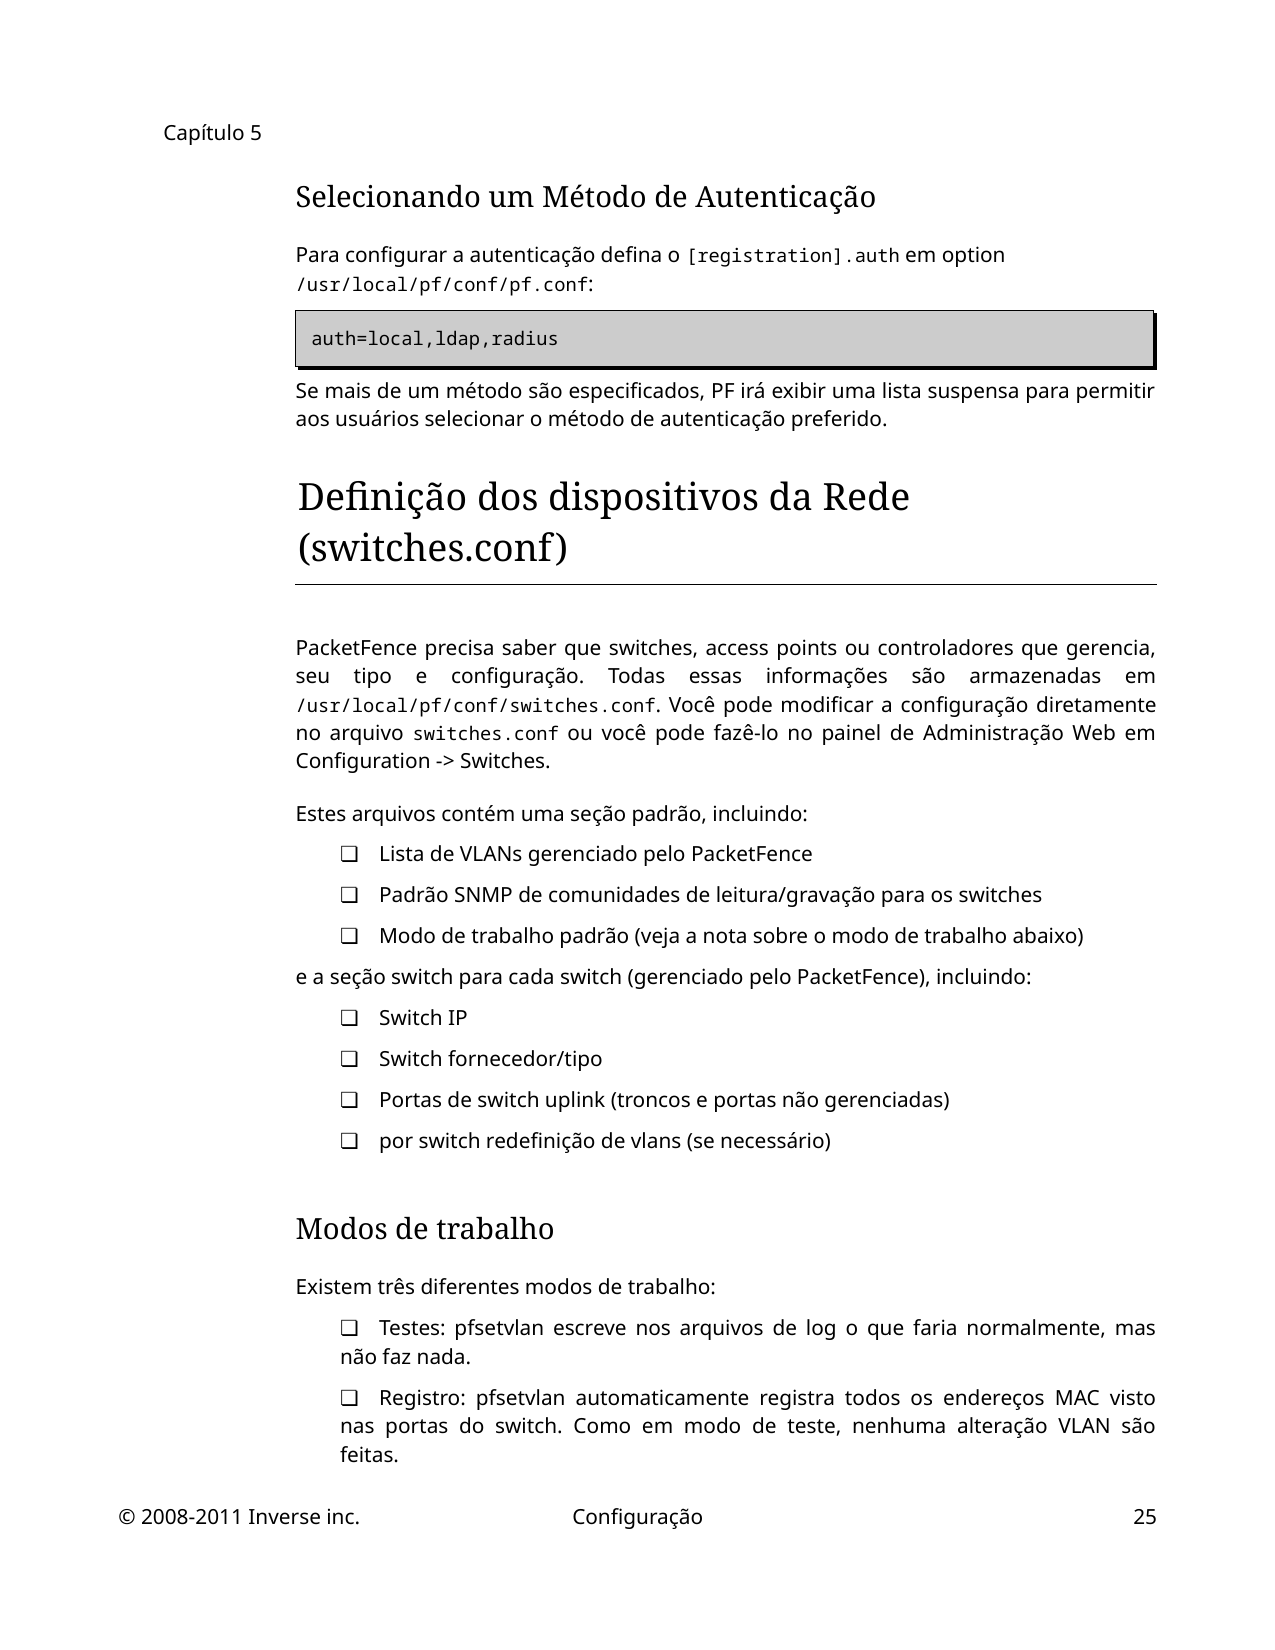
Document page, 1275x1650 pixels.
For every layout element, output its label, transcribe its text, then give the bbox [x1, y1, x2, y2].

text Estes arquivos contém uma seção padrão, incluindo: [295, 799, 1157, 827]
text Existem três diferentes modos de trabalho: [295, 1272, 1157, 1301]
list ❏ Padrão SNMP de comunidades de leitura/gravação para os switches [340, 881, 1157, 909]
list ❏ por switch redefinição de vlans (se necessário) [340, 1126, 1157, 1154]
text e a seção switch para cada switch (gerenciado pelo PacketFence), incluindo: [295, 962, 1157, 991]
list ❏ Switch IP [340, 1003, 1157, 1032]
text Se mais de um método são especificados, PF irá exibir uma lista suspensa para permitir aos usuários selecionar o método de autenticação preferido. [295, 376, 1157, 433]
subtitle Modos de trabalho [295, 1208, 1157, 1248]
list ❏ Lista de VLANs gerenciado pelo PacketFence [340, 839, 1157, 868]
list ❏ Switch fornecedor/tipo [340, 1044, 1157, 1073]
list ❏ Registro: pfsetvlan automaticamente registra todos os endereços MAC visto nas portas do switch. Como em modo de teste, nenhuma alteração VLAN são feitas. [340, 1383, 1157, 1468]
list ❏ Testes: pfsetvlan escreve nos arquivos de log o que faria normalmente, mas não faz nada. [340, 1313, 1157, 1370]
list ❏ Modo de trabalho padrão (veja a nota sobre o modo de trabalho abaixo) [340, 921, 1157, 950]
text PacketFence precisa saber que switches, access points ou controladores que gerencia, seu tipo e configuração. Todas essas informações são armazenadas em /usr/local/pf/conf/switches.conf. Você pode modificar a configuração diretamente no arquivo switches.conf ou você pode fazê-lo no painel de Administração Web em Configuration -> Switches. [295, 633, 1157, 775]
text auth=local,ldap,radius [296, 311, 1153, 366]
list ❏ Portas de switch uplink (troncos e portas não gerenciadas) [340, 1085, 1157, 1114]
text Para configurar a autenticação defina o [registration].auth em option /usr/local/pf/conf/pf.conf: [295, 241, 1157, 297]
subtitle Definição dos dispositivos da Rede (switches.conf) [295, 470, 1157, 584]
subtitle Selecionando um Método de Autenticação [295, 176, 1157, 216]
